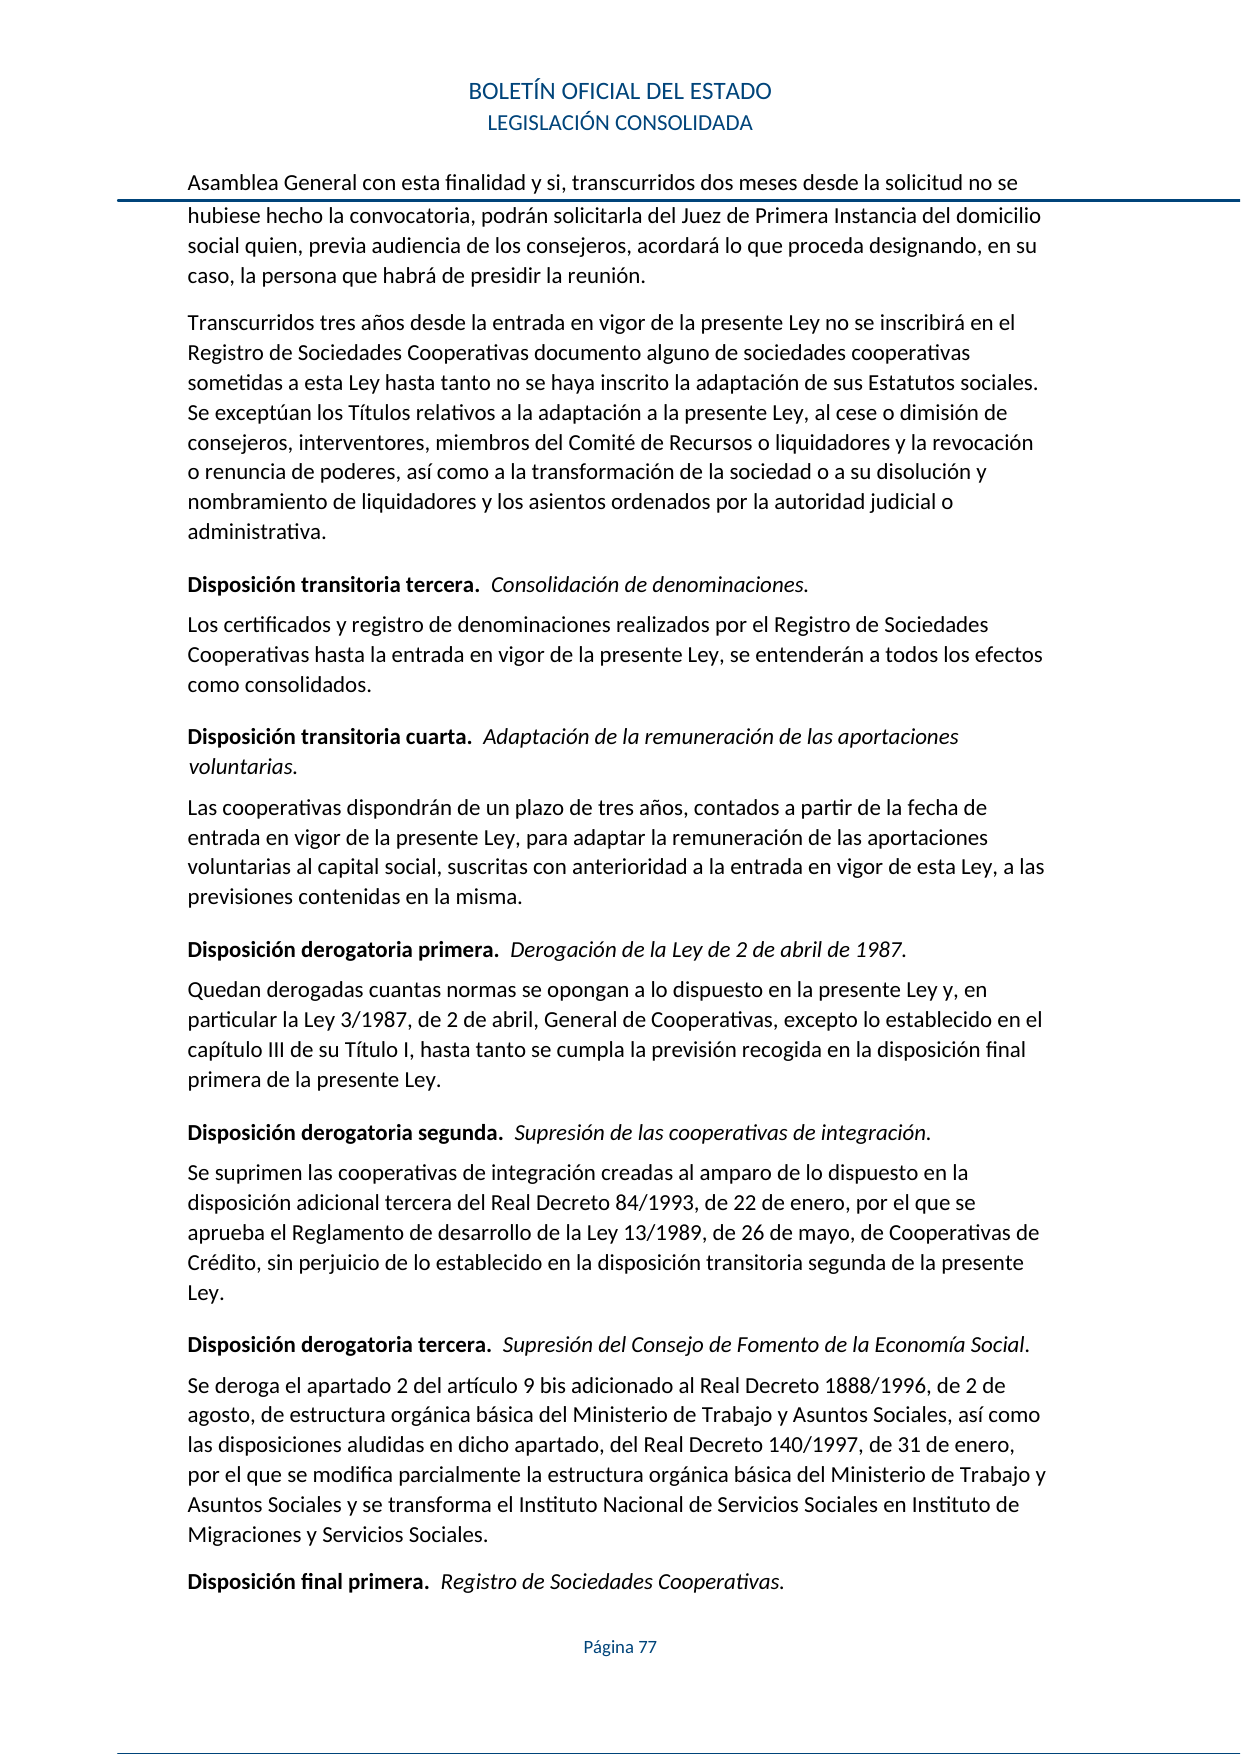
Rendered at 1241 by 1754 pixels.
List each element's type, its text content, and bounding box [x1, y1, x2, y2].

text Las cooperativas dispondrán de un plazo de tres años, contados a partir de la fecha de entrada en vigor de la presente Ley, para adaptar la remuneración de las aportaciones voluntarias al capital social, suscritas con anterioridad a la entrada en vigor de esta Ley, a las previsiones contenidas en la misma. [187, 793, 1051, 910]
text Disposición transitoria tercera. Consolidación de denominaciones. [187, 570, 1051, 598]
text Disposición transitoria cuarta. Adaptación de la remuneración de las aportaciones voluntarias. [187, 722, 1051, 780]
text Asamblea General con esta finalidad y si, transcurridos dos meses desde la solicitud no se [187, 168, 1051, 199]
text Los certificados y registro de denominaciones realizados por el Registro de Sociedades Cooperativas hasta la entrada en vigor de la presente Ley, se entenderán a todos los efectos como consolidados. [187, 610, 1051, 698]
text hubiese hecho la convocatoria, podrán solicitarla del Juez de Primera Instancia del domicilio social quien, previa audiencia de los consejeros, acordará lo que proceda designando, en su caso, la persona que habrá de presidir la reunión. [187, 202, 1051, 289]
text Disposición derogatoria segunda. Supresión de las cooperativas de integración. [187, 1118, 1051, 1146]
text Se suprimen las cooperativas de integración creadas al amparo de lo dispuesto en la disposición adicional tercera del Real Decreto 84/1993, de 22 de enero, por el que se aprueba el Reglamento de desarrollo de la Ley 13/1989, de 26 de mayo, de Cooperativas de Crédito, sin perjuicio de lo establecido en la disposición transitoria segunda de la presente Ley. [187, 1158, 1051, 1306]
text Disposición derogatoria primera. Derogación de la Ley de 2 de abril de 1987. [187, 935, 1051, 963]
text Transcurridos tres años desde la entrada en vigor de la presente Ley no se inscribirá en el Registro de Sociedades Cooperativas documento alguno de sociedades cooperativas sometidas a esta Ley hasta tanto no se haya inscrito la adaptación de sus Estatutos sociales. Se exceptúan los Títulos relativos a la adaptación a la presente Ley, al cese o dimisión de consejeros, interventores, miembros del Comité de Recursos o liquidadores y la revocación o renuncia de poderes, así como a la transformación de la sociedad o a su disolución y nombramiento de liquidadores y los asientos ordenados por la autoridad judicial o administrativa. [187, 308, 1051, 545]
text Disposición final primera. Registro de Sociedades Cooperativas. [187, 1567, 1051, 1595]
text Se deroga el apartado 2 del artículo 9 bis adicionado al Real Decreto 1888/1996, de 2 de agosto, de estructura orgánica básica del Ministerio de Trabajo y Asuntos Sociales, así como las disposiciones aludidas en dicho apartado, del Real Decreto 140/1997, de 31 de enero, por el que se modifica parcialmente la estructura orgánica básica del Ministerio de Trabajo y Asuntos Sociales y se transforma el Instituto Nacional de Servicios Sociales en Instituto de Migraciones y Servicios Sociales. [187, 1371, 1051, 1548]
text Disposición derogatoria tercera. Supresión del Consejo de Fomento de la Economía Social. [187, 1330, 1051, 1358]
text Quedan derogadas cuantas normas se opongan a lo dispuesto en la presente Ley y, en particular la Ley 3/1987, de 2 de abril, General de Cooperativas, excepto lo establecido en el capítulo III de su Título I, hasta tanto se cumpla la previsión recogida en la disposición final primera de la presente Ley. [187, 975, 1051, 1093]
